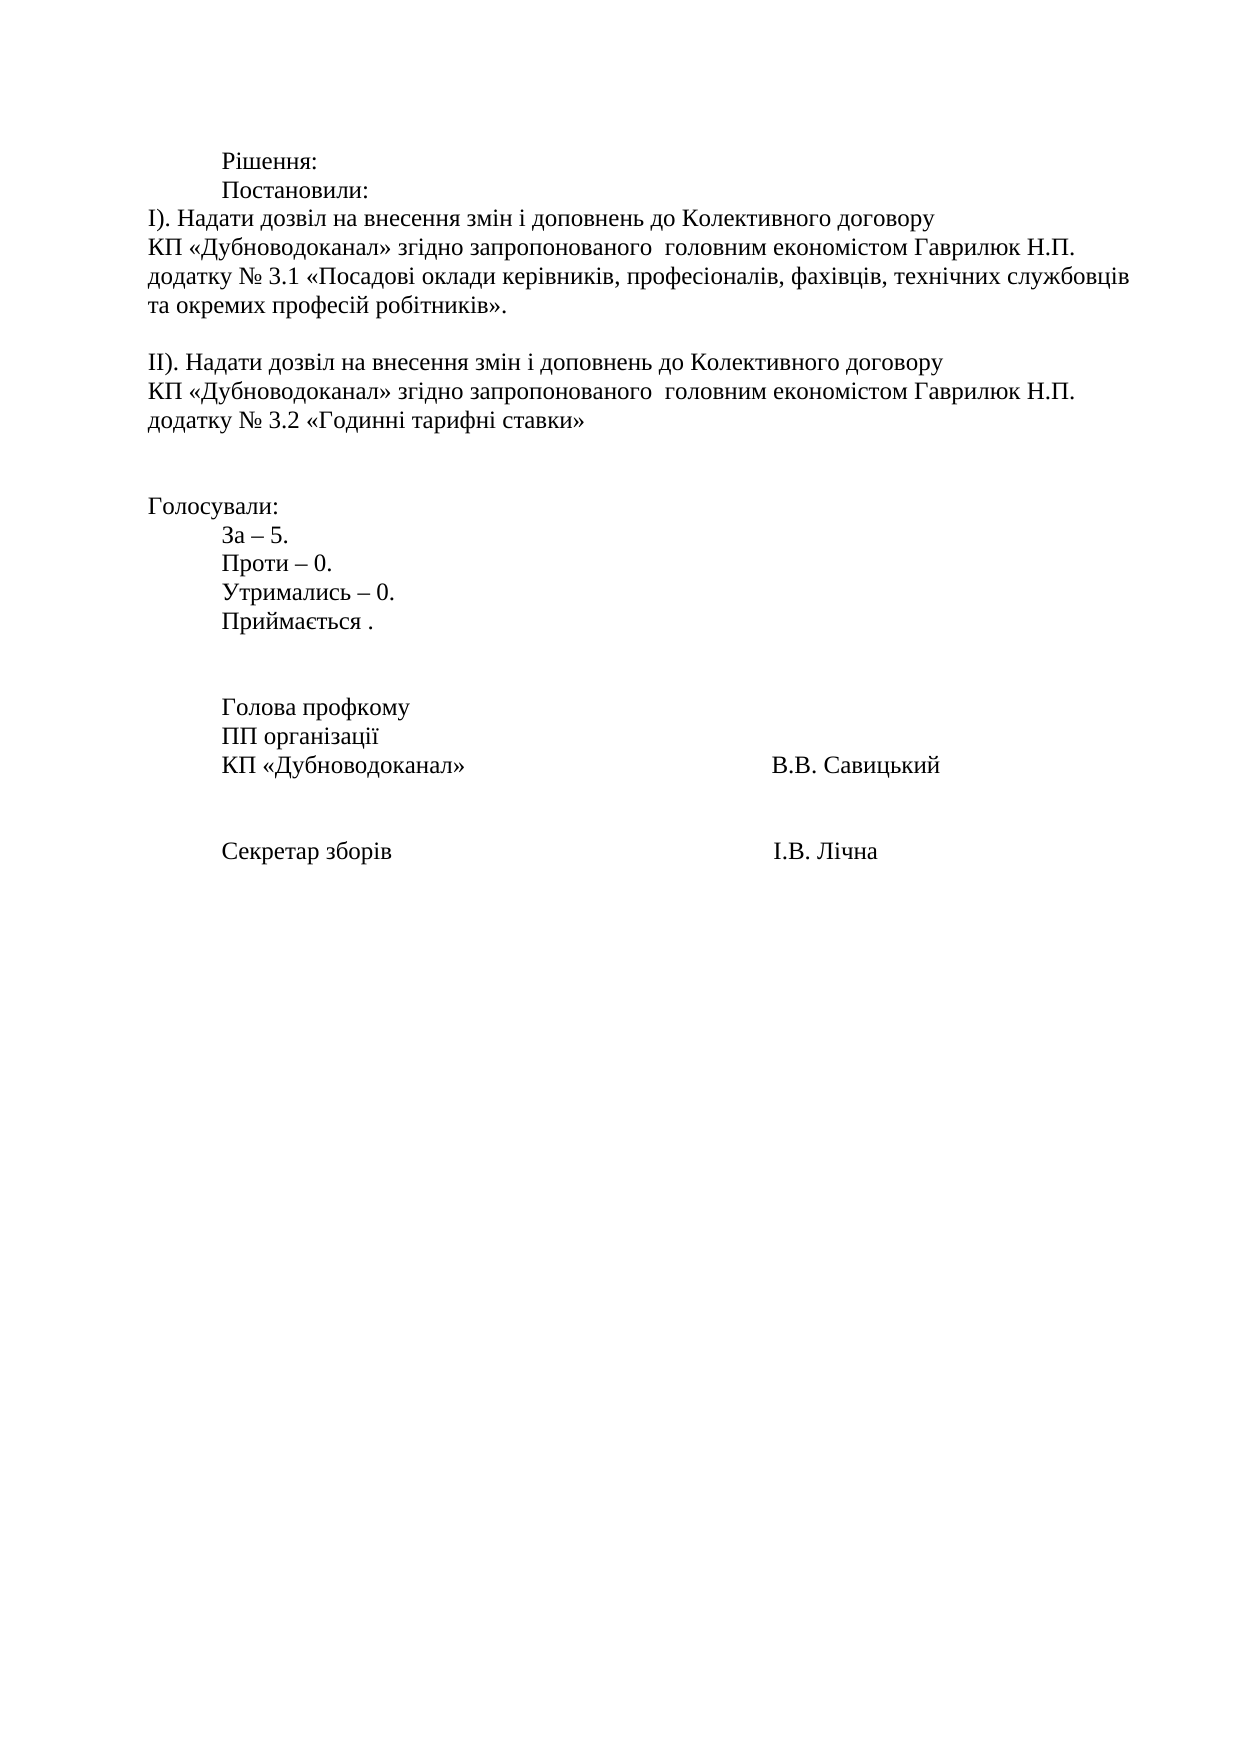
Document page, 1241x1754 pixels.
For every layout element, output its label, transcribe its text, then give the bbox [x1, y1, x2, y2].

text I). Надати дозвіл на внесення змін і доповнень до Колективного договору [148, 203, 1152, 232]
text ПП організації [148, 721, 1152, 750]
text Утримались – 0. [221, 577, 1152, 606]
text КП «Дубноводоканал» згідно запропонованого головним економістом Гаврилюк Н.П. додатку № 3.1 «Посадові оклади керівників, професіоналів, фахівців, технічних службовців та окремих професій робітників». [148, 232, 1152, 318]
text За – 5. [221, 520, 1152, 548]
text КП «Дубноводоканал» В.В. Савицький [148, 750, 1152, 778]
text Приймається . [221, 606, 1152, 635]
text КП «Дубноводоканал» згідно запропонованого головним економістом Гаврилюк Н.П. додатку № 3.2 «Годинні тарифні ставки» [148, 376, 1152, 433]
text Рішення: [221, 146, 1152, 175]
text Голова профкому [148, 692, 1152, 721]
text II). Надати дозвіл на внесення змін і доповнень до Колективного договору [148, 347, 1152, 376]
text Проти – 0. [221, 548, 1152, 577]
text Голосували: [148, 491, 1152, 520]
text Секретар зборів І.В. Лічна [148, 836, 1152, 865]
text Постановили: [221, 175, 1152, 203]
